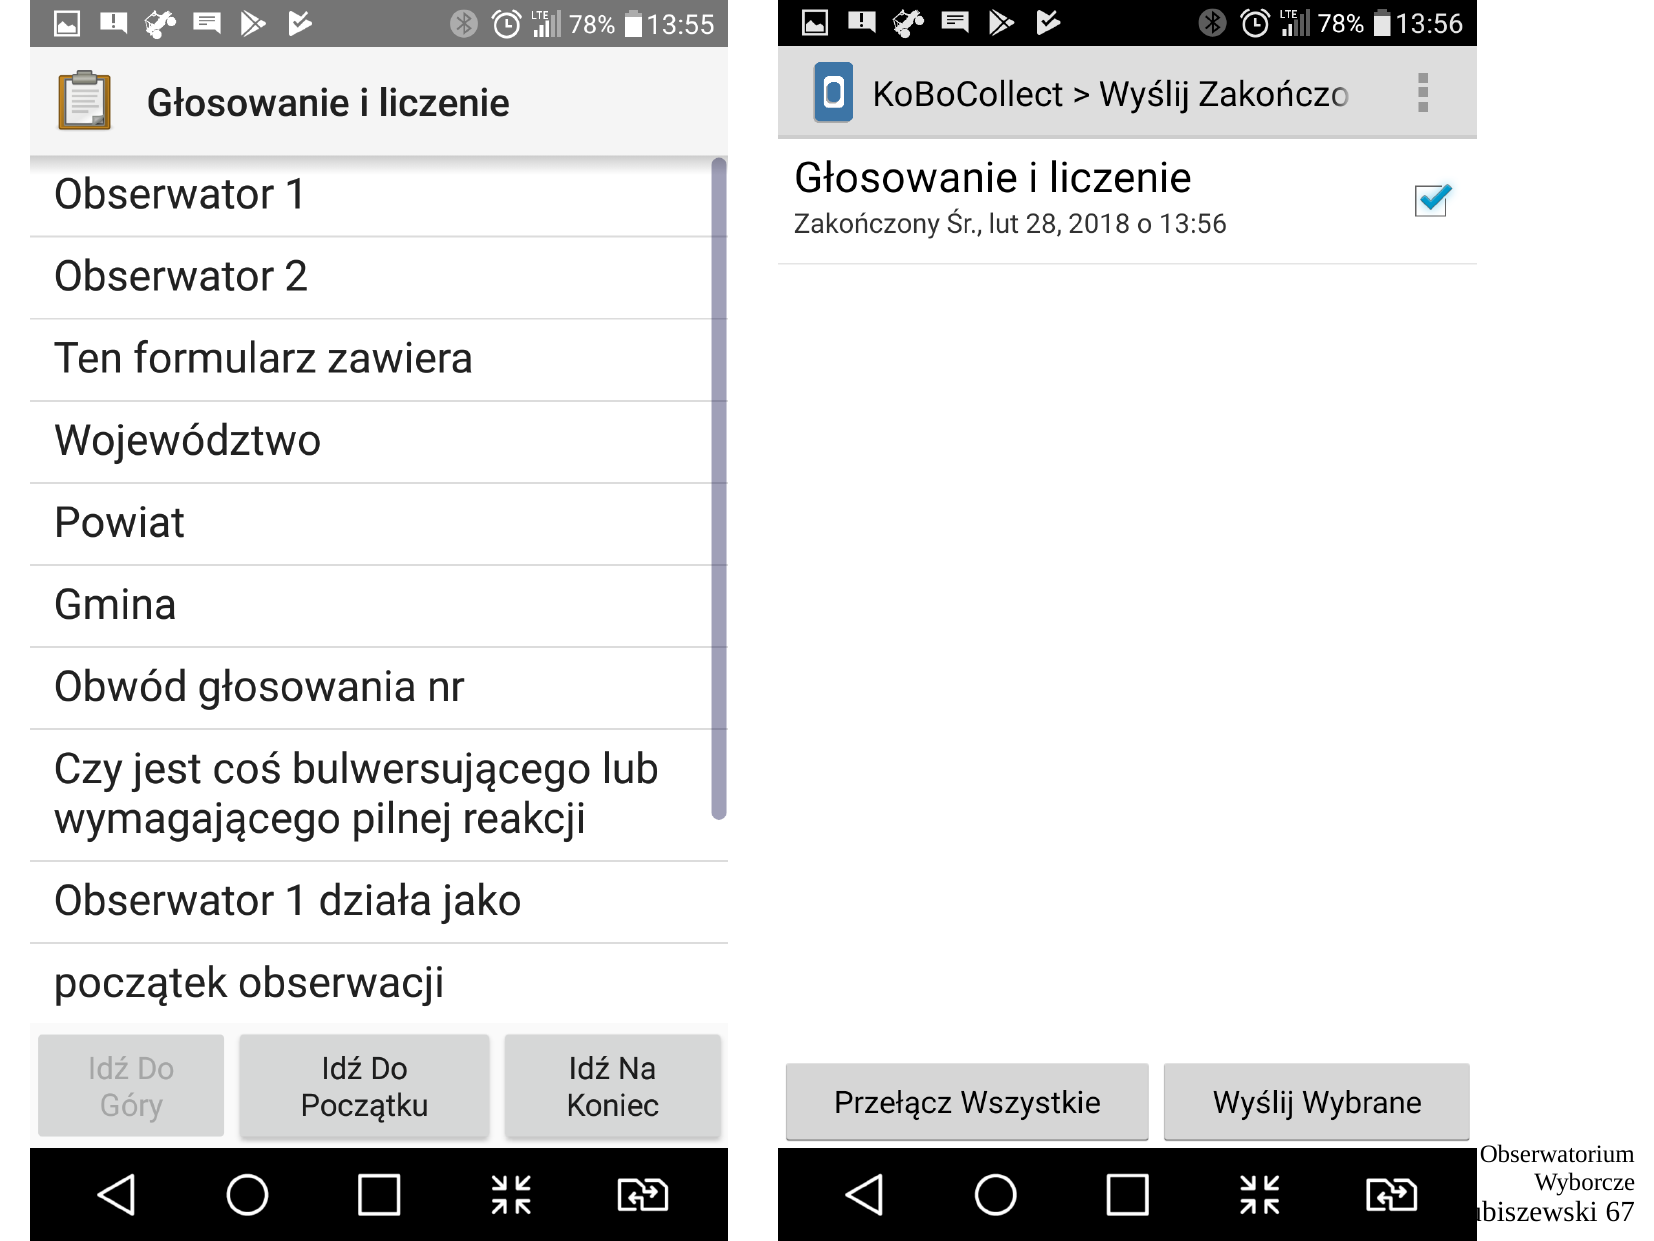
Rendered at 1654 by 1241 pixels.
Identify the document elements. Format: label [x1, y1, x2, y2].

picture [30, 0, 728, 1241]
picture [778, 0, 1477, 1241]
